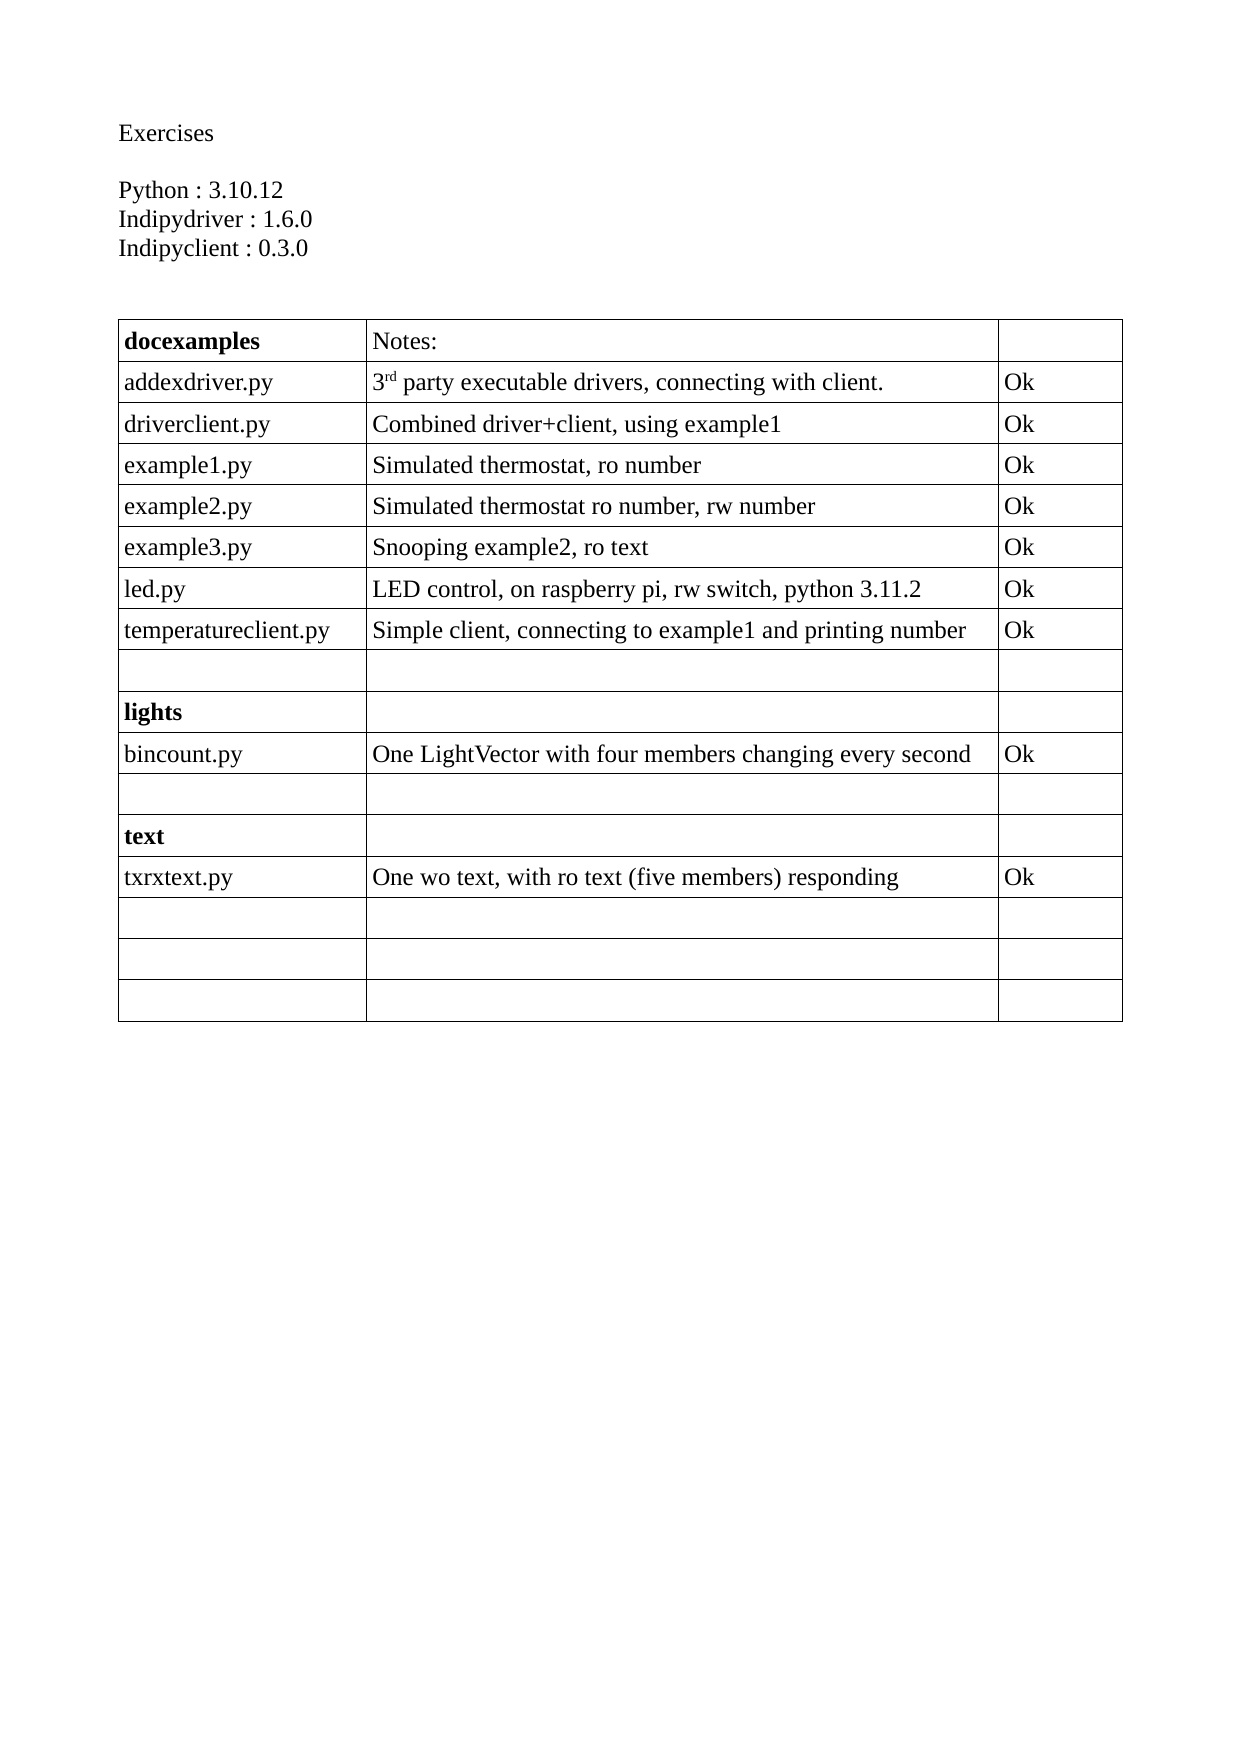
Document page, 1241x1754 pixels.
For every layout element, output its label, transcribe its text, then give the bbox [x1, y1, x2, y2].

table_cell Ok [999, 527, 1122, 567]
table_cell [367, 650, 998, 691]
table_cell Ok [999, 362, 1122, 402]
table_cell Ok [999, 857, 1122, 897]
table_cell LED control, on raspberry pi, rw switch, python 3.11.2 [367, 568, 998, 608]
table_cell Simulated thermostat, ro number [367, 444, 998, 484]
table_cell Ok [999, 485, 1122, 526]
table_cell 3rd party executable drivers, connecting with client. [367, 362, 998, 402]
table_cell [999, 774, 1122, 814]
table_cell [367, 980, 998, 1021]
table_cell [119, 650, 366, 691]
table_cell [367, 692, 998, 732]
table_cell Snooping example2, ro text [367, 527, 998, 567]
table_cell example2.py [119, 485, 366, 526]
text Exercises [118, 118, 1122, 147]
table_cell Combined driver+client, using example1 [367, 403, 998, 443]
table_cell led.py [119, 568, 366, 608]
table_cell driverclient.py [119, 403, 366, 443]
table_cell Ok [999, 568, 1122, 608]
table_cell [119, 939, 366, 979]
table_cell Simple client, connecting to example1 and printing number [367, 609, 998, 649]
table_cell Ok [999, 609, 1122, 649]
table_cell [367, 815, 998, 856]
table_cell [999, 692, 1122, 732]
table_cell Ok [999, 733, 1122, 773]
table_cell One LightVector with four members changing every second [367, 733, 998, 773]
text Indipyclient : 0.3.0 [118, 233, 1122, 262]
table_cell [367, 774, 998, 814]
table_cell Ok [999, 444, 1122, 484]
table_cell [999, 650, 1122, 691]
table_cell lights [119, 692, 366, 732]
table_header Notes: [367, 320, 998, 361]
table_cell bincount.py [119, 733, 366, 773]
table_cell Ok [999, 403, 1122, 443]
table_cell One wo text, with ro text (five members) responding [367, 857, 998, 897]
table_header docexamples [119, 320, 366, 361]
text Indipydriver : 1.6.0 [118, 204, 1122, 233]
table_cell [999, 898, 1122, 938]
text Python : 3.10.12 [118, 176, 1122, 204]
table_cell example3.py [119, 527, 366, 567]
table_cell [367, 898, 998, 938]
table_cell text [119, 815, 366, 856]
table_cell Simulated thermostat ro number, rw number [367, 485, 998, 526]
table_cell [119, 774, 366, 814]
table_cell [999, 815, 1122, 856]
table_cell temperatureclient.py [119, 609, 366, 649]
table_header [999, 320, 1122, 361]
table_cell [367, 939, 998, 979]
table_cell [999, 980, 1122, 1021]
table_cell [999, 939, 1122, 979]
table_cell [119, 980, 366, 1021]
table_cell [119, 898, 366, 938]
table_cell addexdriver.py [119, 362, 366, 402]
table_cell txrxtext.py [119, 857, 366, 897]
table_cell example1.py [119, 444, 366, 484]
